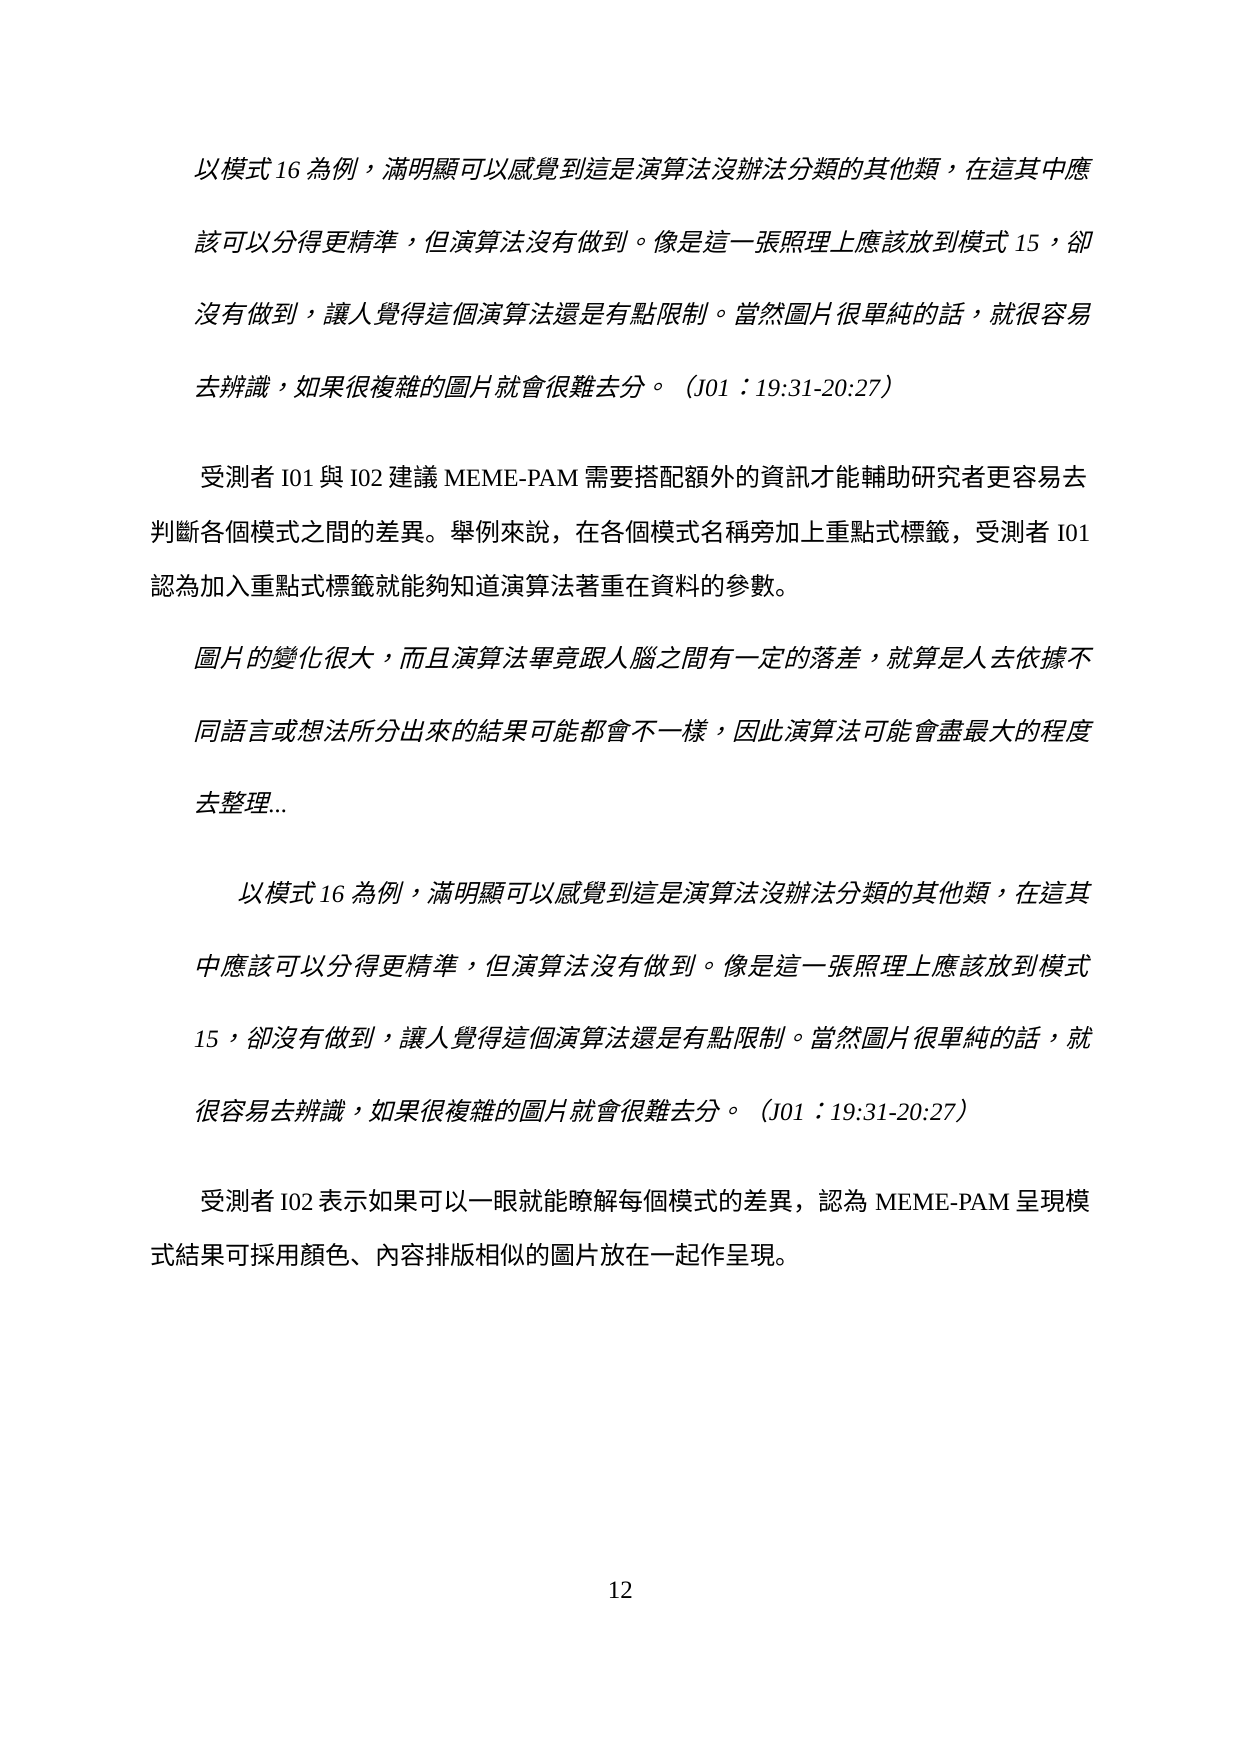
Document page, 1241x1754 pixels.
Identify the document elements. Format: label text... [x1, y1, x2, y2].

text 圖片的變化很大，而且演算法畢竟跟人腦之間有一定的落差，就算是人去依據不同語言或想法所分出來的結果可能都會不一樣，因此演算法可能會盡最大的程度去整理... [194, 638, 1090, 820]
text 以模式16為例，滿明顯可以感覺到這是演算法沒辦法分類的其他類，在這其中應該可以分得更精準，但演算法沒有做到。像是這一張照理上應該放到模式15，卻沒有做到，讓人覺得這個演算法還是有點限制。當然圖片很單純的話，就很容易去辨識，如果很複雜的圖片就會很難去分。（J01：19:31-20:27） [194, 874, 1090, 1127]
text 以模式16為例，滿明顯可以感覺到這是演算法沒辦法分類的其他類，在這其中應該可以分得更精準，但演算法沒有做到。像是這一張照理上應該放到模式15，卻沒有做到，讓人覺得這個演算法還是有點限制。當然圖片很單純的話，就很容易去辨識，如果很複雜的圖片就會很難去分。（J01：19:31-20:27） [194, 150, 1090, 404]
text 受測者I02表示如果可以一眼就能瞭解每個模式的差異，認為MEME-PAM呈現模式結果可採用顏色、內容排版相似的圖片放在一起作呈現。 [150, 1181, 1090, 1272]
text 受測者I01與I02建議MEME-PAM需要搭配額外的資訊才能輔助研究者更容易去判斷各個模式之間的差異。舉例來說，在各個模式名稱旁加上重點式標籤，受測者I01認為加入重點式標籤就能夠知道演算法著重在資料的參數。 [150, 458, 1090, 603]
